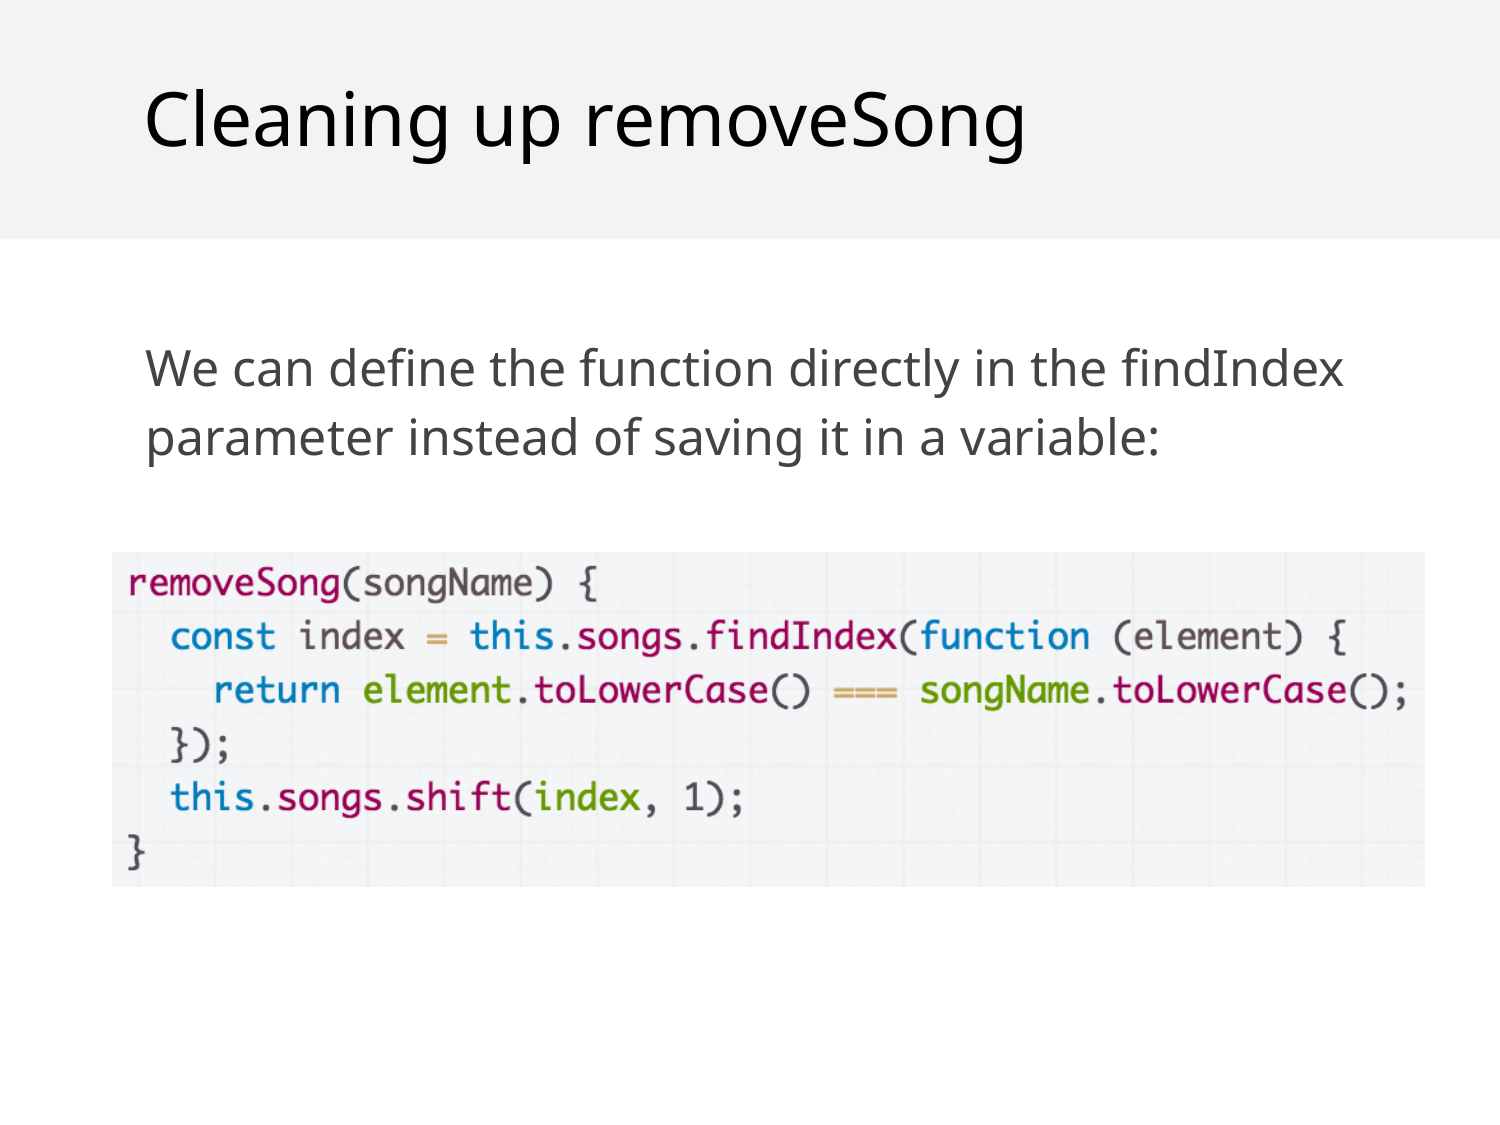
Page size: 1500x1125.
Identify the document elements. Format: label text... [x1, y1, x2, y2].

picture [112, 552, 1425, 887]
title Cleaning up removeSong [128, 56, 1372, 183]
list We can define the function directly in the findIndex parameter instead of saving it in a variable: [130, 261, 1385, 531]
